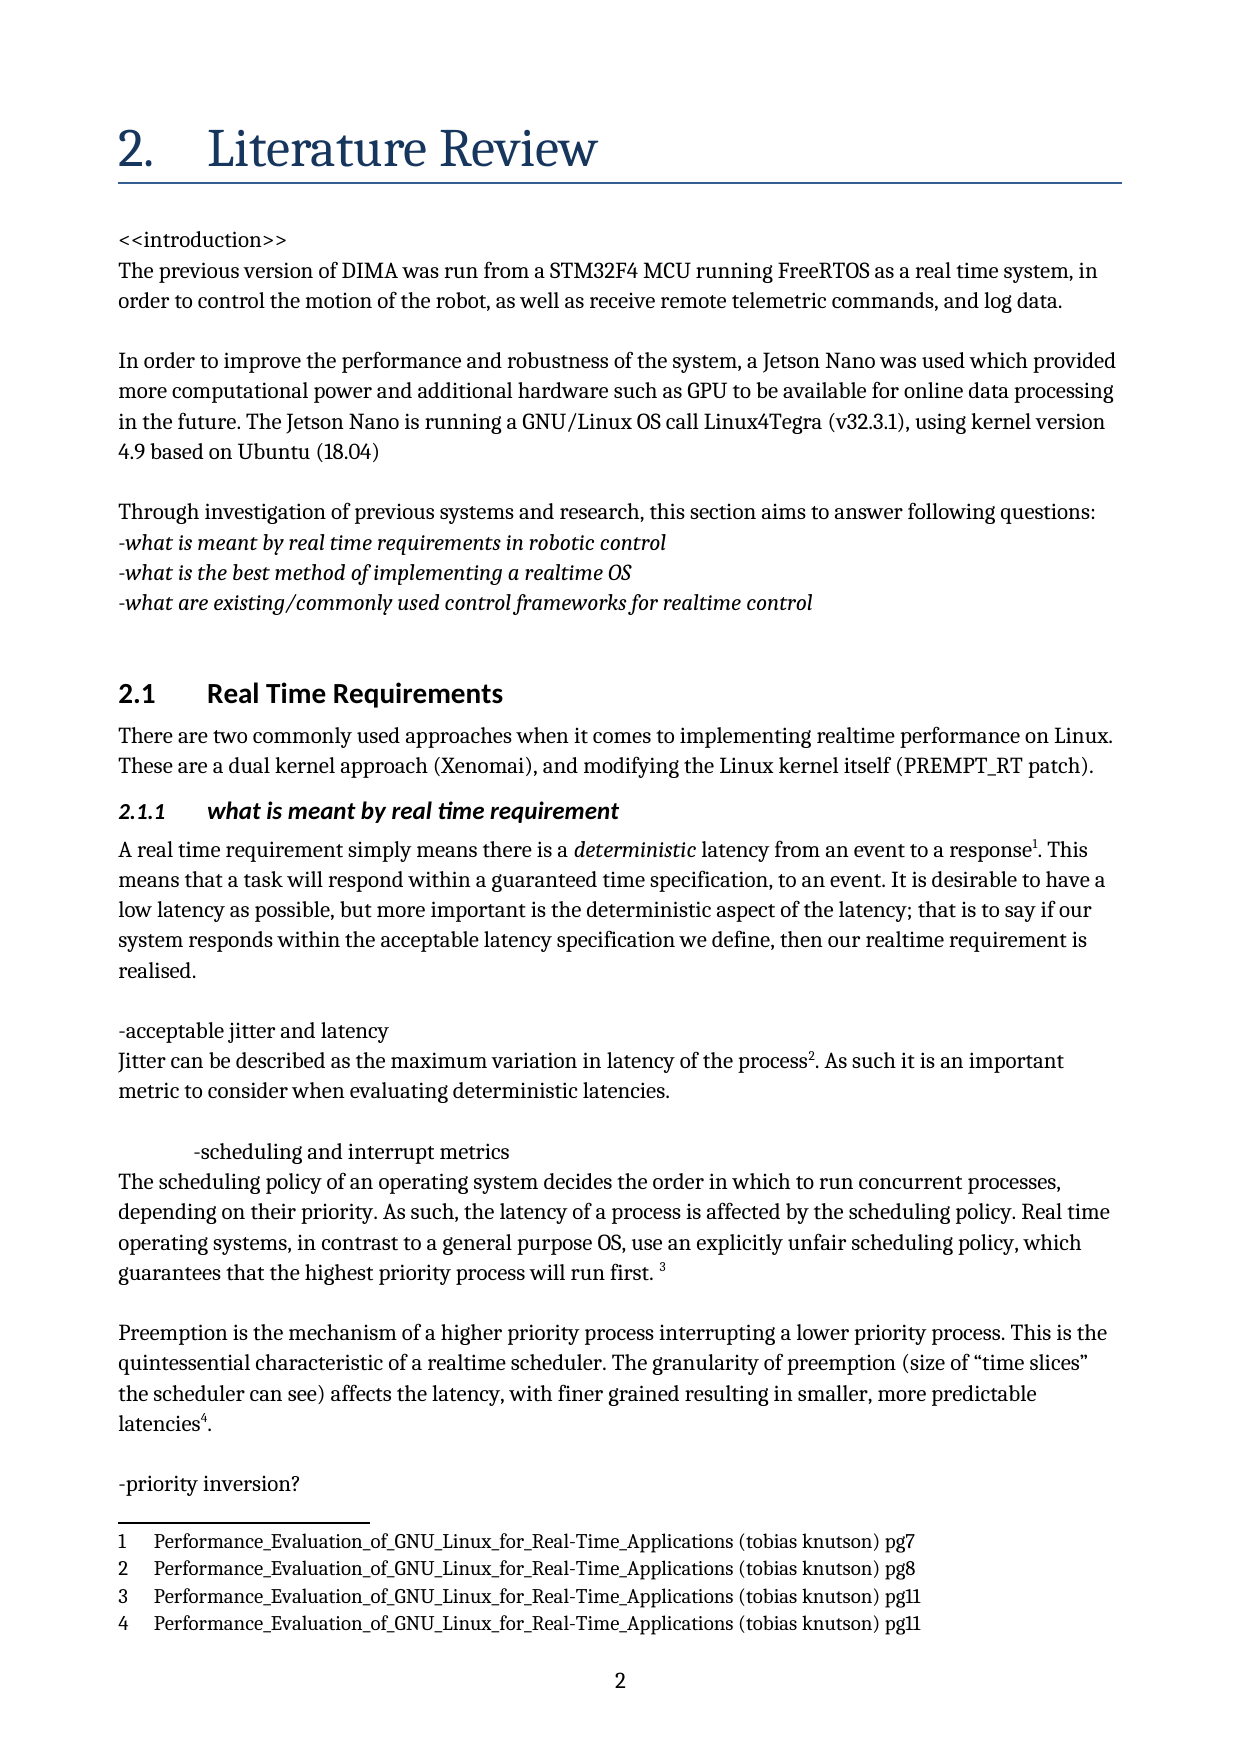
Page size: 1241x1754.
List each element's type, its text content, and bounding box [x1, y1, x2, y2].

text Performance_Evaluation_of_GNU_Linux_for_Real-Time_Applications (tobias knutson) pg8 [118, 1557, 1122, 1581]
text -what is meant by real time requirements in robotic control [118, 529, 1122, 556]
text -priority inversion? [118, 1471, 1122, 1497]
text The previous version of DIMA was run from a STM32F4 MCU running FreeRTOS as a real time system, in order to control the motion of the robot, as well as receive remote telemetric commands, and log data. [118, 257, 1122, 314]
text Performance_Evaluation_of_GNU_Linux_for_Real-Time_Applications (tobias knutson) pg7 [118, 1529, 1122, 1553]
text A real time requirement simply means there is a deterministic latency from an event to a response. This means that a task will respond within a guaranteed time specification, to an event. It is desirable to have a low latency as possible, but more important is the deterministic aspect of the latency; that is to say if our system responds within the acceptable latency specification we define, then our realtime requirement is realised. [118, 837, 1122, 984]
text In order to improve the performance and robustness of the system, a Jetson Nano was used which provided more computational power and additional hardware such as GPU to be available for online data processing in the future. The Jetson Nano is running a GNU/Linux OS call Linux4Tegra (v32.3.1), using kernel version 4.9 based on Ubuntu (18.04) [118, 348, 1122, 465]
subtitle Real Time Requirements [118, 675, 1122, 711]
text The scheduling policy of an operating system decides the order in which to run concurrent processes, depending on their priority. As such, the latency of a process is affected by the scheduling policy. Real time operating systems, in contrast to a general purpose OS, use an explicitly unfair scheduling policy, which guarantees that the highest priority process will run first. [118, 1169, 1122, 1286]
text Through investigation of previous systems and research, this section aims to answer following questions: [118, 499, 1122, 526]
text Jitter can be described as the maximum variation in latency of the process. As such it is an important metric to consider when evaluating deterministic latencies. [118, 1048, 1122, 1104]
subtitle what is meant by real time requirement [118, 795, 1122, 826]
text Performance_Evaluation_of_GNU_Linux_for_Real-Time_Applications (tobias knutson) pg11 [118, 1584, 1122, 1608]
text Preemption is the mechanism of a higher priority process interrupting a lower priority process. This is the quintessential characteristic of a realtime scheduler. The granularity of preemption (size of “time slices” the scheduler can see) affects the latency, with finer grained resulting in smaller, more predictable latencies. [118, 1320, 1122, 1437]
text -scheduling and interrupt metrics [118, 1139, 1122, 1165]
text Performance_Evaluation_of_GNU_Linux_for_Real-Time_Applications (tobias knutson) pg11 [118, 1612, 1122, 1636]
text <<introduction>> [118, 227, 1122, 254]
text -acceptable jitter and latency [118, 1018, 1122, 1044]
text There are two commonly used approaches when it comes to implementing realtime performance on Linux. These are a dual kernel approach (Xenomai), and modifying the Linux kernel itself (PREMPT_RT patch). [118, 722, 1122, 779]
text -what are existing/commonly used control frameworks for realtime control [118, 590, 1122, 616]
subtitle Literature Review [118, 118, 1122, 182]
text -what is the best method of implementing a realtime OS [118, 559, 1122, 586]
